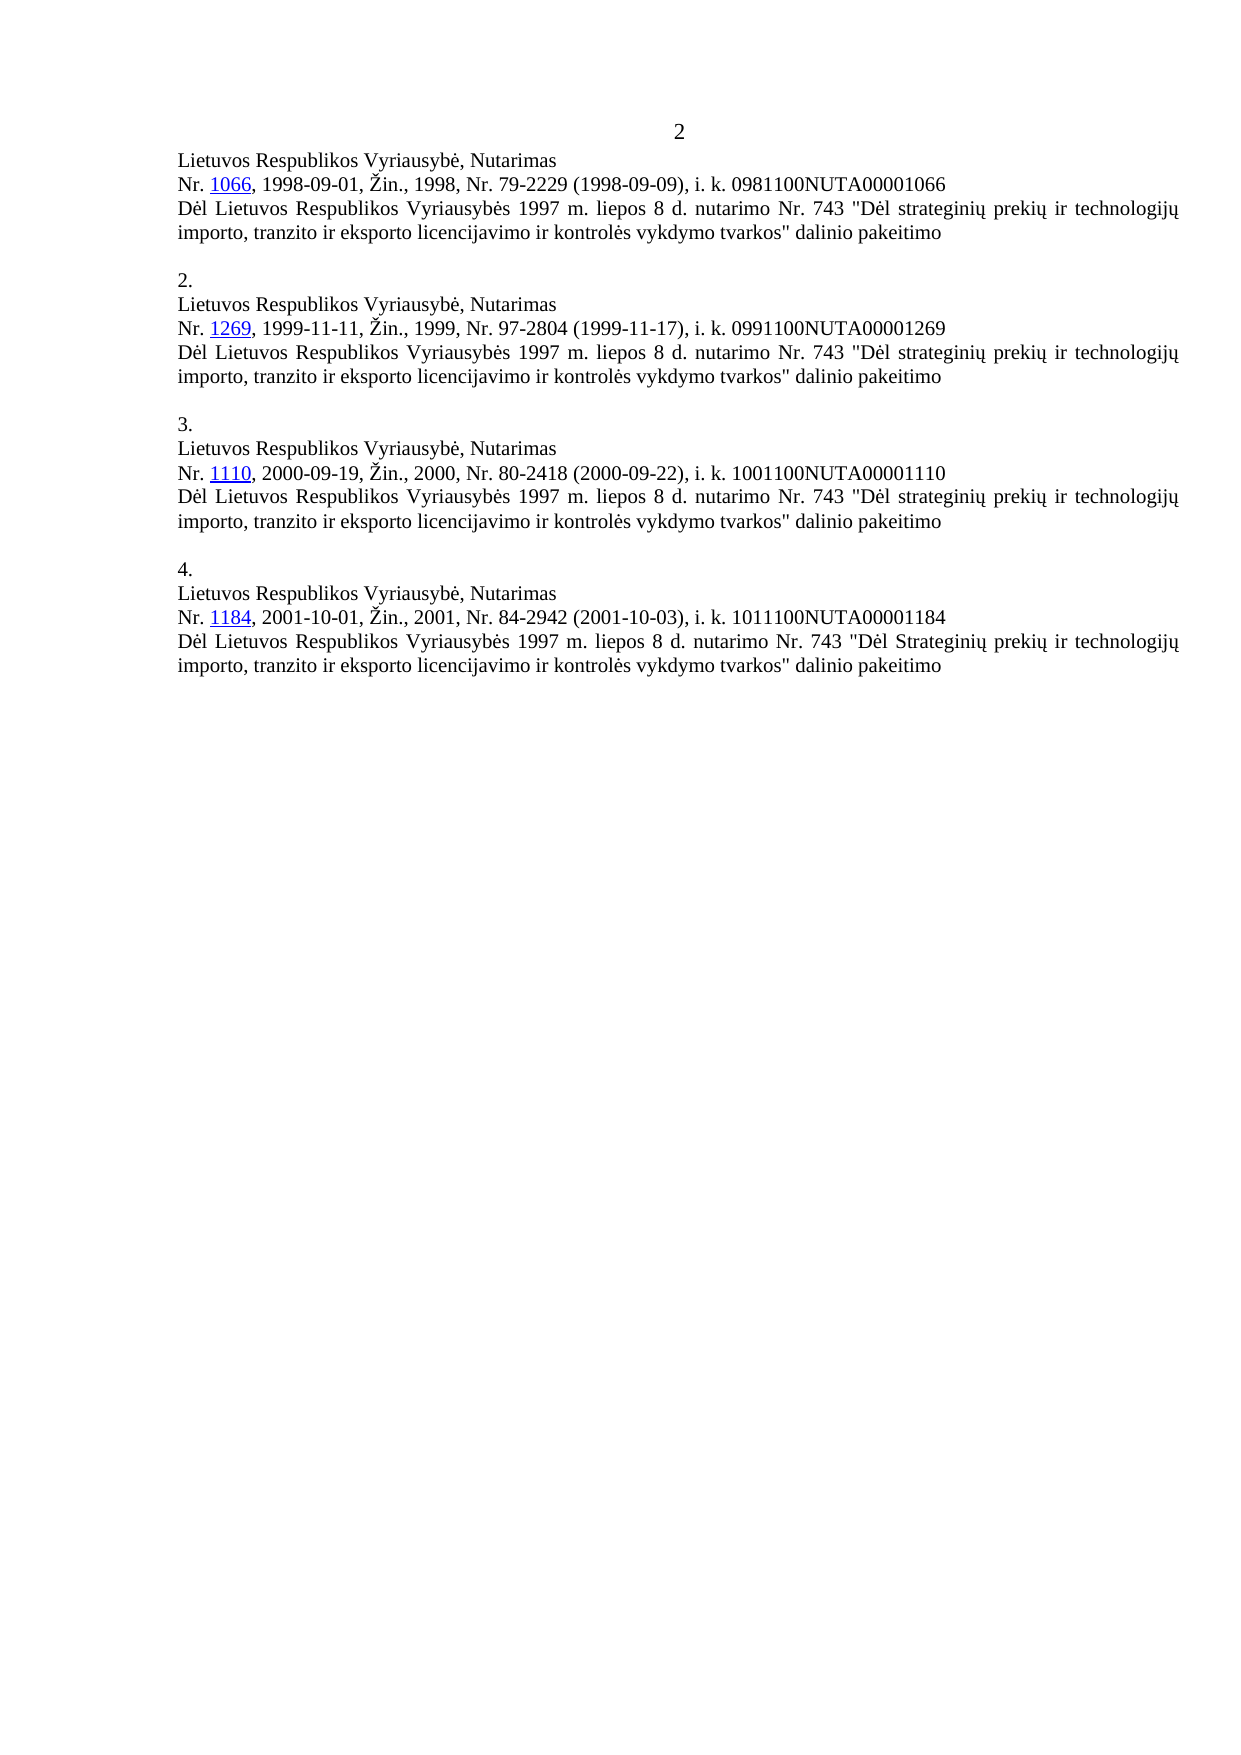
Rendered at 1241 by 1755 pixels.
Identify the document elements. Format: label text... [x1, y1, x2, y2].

text Dėl Lietuvos Respublikos Vyriausybės 1997 m. liepos 8 d. nutarimo Nr. 743 "Dėl strateginių prekių ir technologijų importo, tranzito ir eksporto licencijavimo ir kontrolės vykdymo tvarkos" dalinio pakeitimo [177, 340, 1181, 388]
text Lietuvos Respublikos Vyriausybė, Nutarimas [177, 292, 1181, 316]
text Nr. 1110, 2000-09-19, Žin., 2000, Nr. 80-2418 (2000-09-22), i. k. 1001100NUTA00001110 [177, 460, 1181, 484]
text Dėl Lietuvos Respublikos Vyriausybės 1997 m. liepos 8 d. nutarimo Nr. 743 "Dėl Strateginių prekių ir technologijų importo, tranzito ir eksporto licencijavimo ir kontrolės vykdymo tvarkos" dalinio pakeitimo [177, 629, 1181, 677]
text 2. [177, 268, 1181, 292]
text 4. [177, 557, 1181, 581]
text 3. [177, 412, 1181, 436]
text Dėl Lietuvos Respublikos Vyriausybės 1997 m. liepos 8 d. nutarimo Nr. 743 "Dėl strateginių prekių ir technologijų importo, tranzito ir eksporto licencijavimo ir kontrolės vykdymo tvarkos" dalinio pakeitimo [177, 484, 1181, 533]
text Lietuvos Respublikos Vyriausybė, Nutarimas [177, 436, 1181, 460]
text Lietuvos Respublikos Vyriausybė, Nutarimas [177, 148, 1181, 172]
text Dėl Lietuvos Respublikos Vyriausybės 1997 m. liepos 8 d. nutarimo Nr. 743 "Dėl strateginių prekių ir technologijų importo, tranzito ir eksporto licencijavimo ir kontrolės vykdymo tvarkos" dalinio pakeitimo [177, 196, 1181, 244]
text Lietuvos Respublikos Vyriausybė, Nutarimas [177, 581, 1181, 605]
text Nr. 1066, 1998-09-01, Žin., 1998, Nr. 79-2229 (1998-09-09), i. k. 0981100NUTA00001066 [177, 172, 1181, 196]
text Nr. 1269, 1999-11-11, Žin., 1999, Nr. 97-2804 (1999-11-17), i. k. 0991100NUTA00001269 [177, 316, 1181, 340]
text Nr. 1184, 2001-10-01, Žin., 2001, Nr. 84-2942 (2001-10-03), i. k. 1011100NUTA00001184 [177, 605, 1181, 629]
